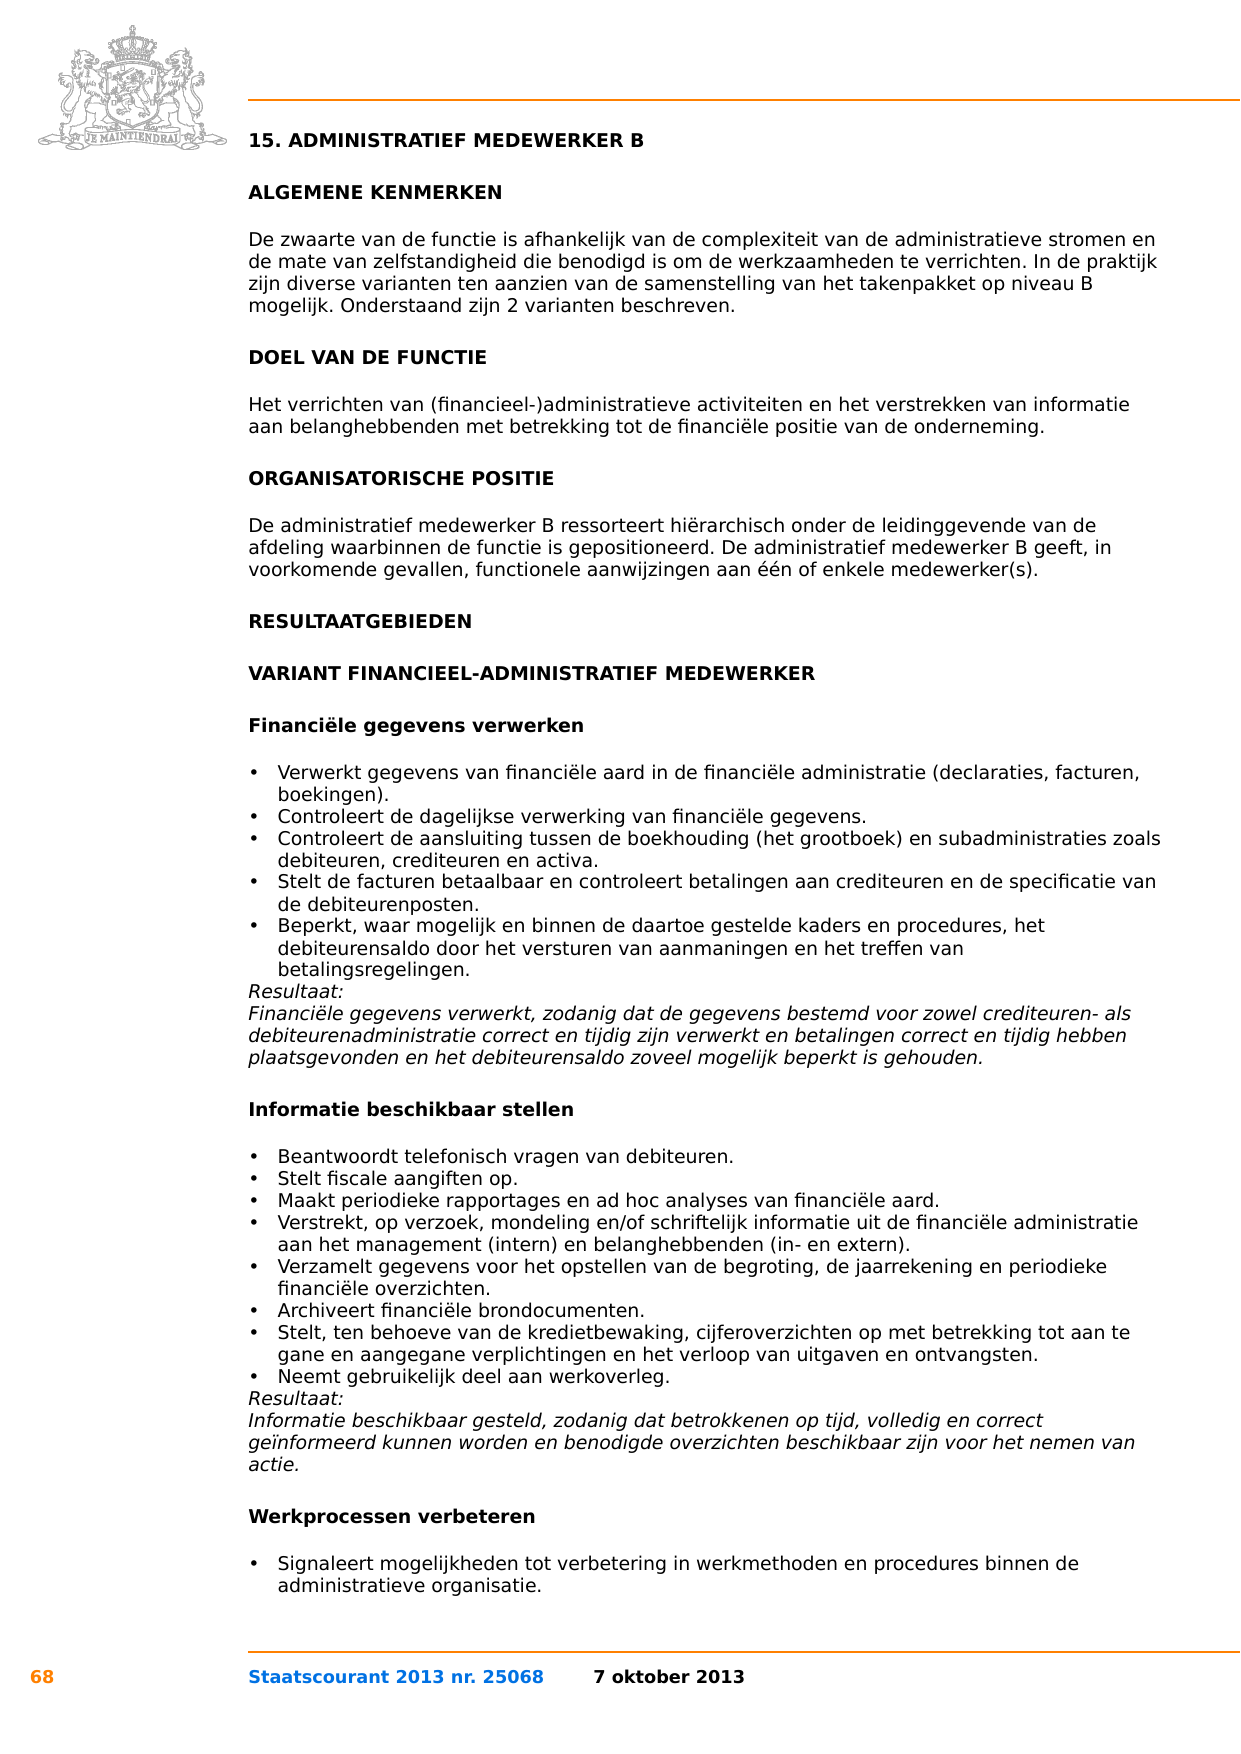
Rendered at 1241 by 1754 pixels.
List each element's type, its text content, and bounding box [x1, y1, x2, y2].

text • Beantwoordt telefonisch vragen van debiteuren. [248, 1146, 1163, 1168]
picture [38, 25, 227, 150]
text • Controleert de dagelijkse verwerking van financiële gegevens. [248, 806, 1163, 827]
text Het verrichten van (financieel-)administratieve activiteiten en het verstrekken van informatie aan belanghebbenden met betrekking tot de financiële positie van de onderneming. [248, 394, 1163, 438]
subtitle Werkprocessen verbeteren [248, 1506, 1163, 1528]
text • Beperkt, waar mogelijk en binnen de daartoe gestelde kaders en procedures, het debiteurensaldo door het versturen van aanmaningen en het treffen van betalingsregelingen. [248, 915, 1163, 981]
subtitle RESULTAATGEBIEDEN [248, 611, 1163, 633]
text • Neemt gebruikelijk deel aan werkoverleg. [248, 1366, 1163, 1388]
text • Archiveert financiële brondocumenten. [248, 1300, 1163, 1322]
subtitle VARIANT FINANCIEEL-ADMINISTRATIEF MEDEWERKER [248, 663, 1163, 684]
text • Signaleert mogelijkheden tot verbetering in werkmethoden en procedures binnen de administratieve organisatie. [248, 1553, 1163, 1597]
text • Stelt de facturen betaalbaar en controleert betalingen aan crediteuren en de specificatie van de debiteurenposten. [248, 871, 1163, 915]
text • Stelt fiscale aangiften op. [248, 1168, 1163, 1190]
text De zwaarte van de functie is afhankelijk van de complexiteit van de administratieve stromen en de mate van zelfstandigheid die benodigd is om de werkzaamheden te verrichten. In de praktijk zijn diverse varianten ten aanzien van de samenstelling van het takenpakket op niveau B mogelijk. Onderstaand zijn 2 varianten beschreven. [248, 229, 1163, 317]
text • Verwerkt gegevens van financiële aard in de financiële administratie (declaraties, facturen, boekingen). [248, 762, 1163, 806]
text • Maakt periodieke rapportages en ad hoc analyses van financiële aard. [248, 1190, 1163, 1212]
text • Stelt, ten behoeve van de kredietbewaking, cijferoverzichten op met betrekking tot aan te gane en aangegane verplichtingen en het verloop van uitgaven en ontvangsten. [248, 1322, 1163, 1366]
subtitle DOEL VAN DE FUNCTIE [248, 347, 1163, 369]
subtitle 15. ADMINISTRATIEF MEDEWERKER B [248, 130, 1163, 152]
text Resultaat: [248, 1388, 1163, 1410]
subtitle Informatie beschikbaar stellen [248, 1099, 1163, 1121]
text Informatie beschikbaar gesteld, zodanig dat betrokkenen op tijd, volledig en correct geïnformeerd kunnen worden en benodigde overzichten beschikbaar zijn voor het nemen van actie. [248, 1410, 1163, 1476]
text Resultaat: [248, 981, 1163, 1003]
subtitle Financiële gegevens verwerken [248, 714, 1163, 737]
subtitle ALGEMENE KENMERKEN [248, 182, 1163, 204]
subtitle ORGANISATORISCHE POSITIE [248, 468, 1163, 490]
text • Verstrekt, op verzoek, mondeling en/of schriftelijk informatie uit de financiële administratie aan het management (intern) en belanghebbenden (in- en extern). [248, 1212, 1163, 1256]
text Financiële gegevens verwerkt, zodanig dat de gegevens bestemd voor zowel crediteuren- als debiteurenadministratie correct en tijdig zijn verwerkt en betalingen correct en tijdig hebben plaatsgevonden en het debiteurensaldo zoveel mogelijk beperkt is gehouden. [248, 1003, 1163, 1069]
text • Controleert de aansluiting tussen de boekhouding (het grootboek) en subadministraties zoals debiteuren, crediteuren en activa. [248, 827, 1163, 871]
text • Verzamelt gegevens voor het opstellen van de begroting, de jaarrekening en periodieke financiële overzichten. [248, 1256, 1163, 1300]
text De administratief medewerker B ressorteert hiërarchisch onder de leidinggevende van de afdeling waarbinnen de functie is gepositioneerd. De administratief medewerker B geeft, in voorkomende gevallen, functionele aanwijzingen aan één of enkele medewerker(s). [248, 515, 1163, 581]
